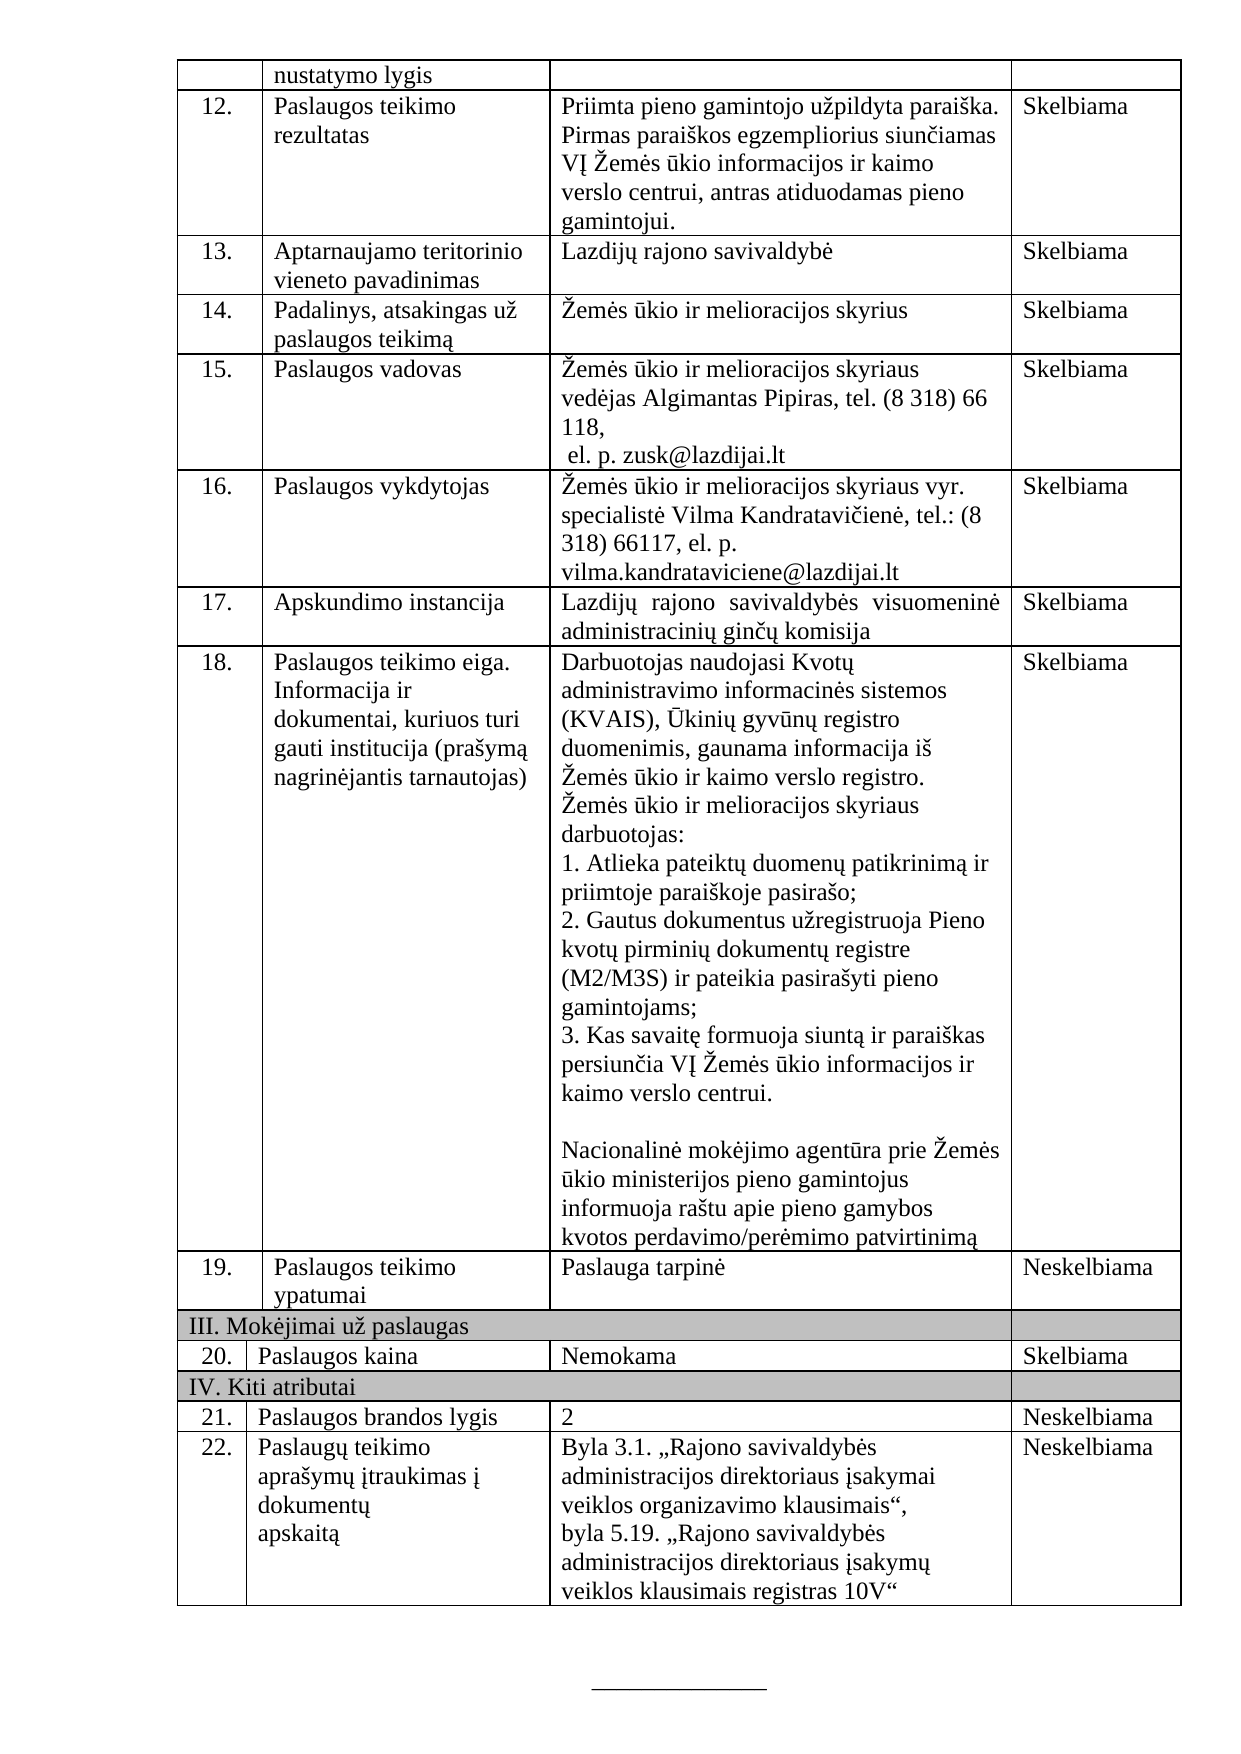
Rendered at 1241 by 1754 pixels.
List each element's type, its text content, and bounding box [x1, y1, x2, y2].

table_cell 15. [178, 355, 262, 469]
table_cell 2 [551, 1402, 1011, 1431]
table_cell Skelbiama [1012, 236, 1180, 294]
table_cell nustatymo lygis [263, 61, 549, 89]
table_cell Neskelbiama [1012, 1402, 1180, 1431]
text ______________ [177, 1664, 1181, 1692]
table_cell Nemokama [551, 1341, 1011, 1370]
table_cell Lazdijų rajono savivaldybė [551, 236, 1011, 294]
table_cell Paslaugos brandos lygis [247, 1402, 549, 1431]
table_cell 19. [178, 1252, 262, 1309]
table_cell 21. [178, 1402, 246, 1431]
table_cell [1012, 1372, 1180, 1400]
table_cell Aptarnaujamo teritorinio vieneto pavadinimas [263, 236, 549, 294]
table_cell Paslaugų teikimo aprašymų įtraukimas į dokumentų apskaitą [247, 1432, 549, 1605]
table_cell Paslaugos vykdytojas [263, 471, 549, 586]
table_cell Neskelbiama [1012, 1432, 1180, 1605]
table_cell 22. [178, 1432, 246, 1605]
table_cell 20. [178, 1341, 246, 1370]
table_cell Lazdijų rajono savivaldybės visuomeninė administracinių ginčų komisija [551, 588, 1011, 645]
table_cell Skelbiama [1012, 588, 1180, 645]
table_cell 14. [178, 295, 262, 353]
table_cell Skelbiama [1012, 647, 1180, 1250]
table_cell Skelbiama [1012, 295, 1180, 353]
table_cell Neskelbiama [1012, 1252, 1180, 1309]
table_cell Paslaugos teikimo ypatumai [263, 1252, 549, 1309]
table_cell Skelbiama [1012, 471, 1180, 586]
table_cell [178, 61, 262, 89]
table_cell Paslaugos kaina [247, 1341, 549, 1370]
table_cell Skelbiama [1012, 355, 1180, 469]
table_cell 13. [178, 236, 262, 294]
table_cell Padalinys, atsakingas už paslaugos teikimą [263, 295, 549, 353]
table_cell Žemės ūkio ir melioracijos skyriaus vedėjas Algimantas Pipiras, tel. (8 318) 66 118, el. p. zusk@lazdijai.lt [551, 355, 1011, 469]
table_cell Paslaugos teikimo eiga. Informacija ir dokumentai, kuriuos turi gauti institucija (prašymą nagrinėjantis tarnautojas) [263, 647, 549, 1250]
table_cell Žemės ūkio ir melioracijos skyriaus vyr. specialistė Vilma Kandratavičienė, tel.: (8 318) 66117, el. p. vilma.kandrataviciene@lazdijai.lt [551, 471, 1011, 586]
table_cell IV. Kiti atributai [178, 1372, 1011, 1400]
table_cell 16. [178, 471, 262, 586]
table_cell Žemės ūkio ir melioracijos skyrius [551, 295, 1011, 353]
table_cell Apskundimo instancija [263, 588, 549, 645]
table_cell 12. [178, 91, 262, 235]
table_cell Skelbiama [1012, 1341, 1180, 1370]
table_cell Skelbiama [1012, 91, 1180, 235]
table_cell Byla 3.1. „Rajono savivaldybės administracijos direktoriaus įsakymai veiklos organizavimo klausimais“, byla 5.19. „Rajono savivaldybės administracijos direktoriaus įsakymų veiklos klausimais registras 10V“ [551, 1432, 1011, 1605]
table_cell [1012, 61, 1180, 89]
table_cell [551, 61, 1011, 89]
table_cell III. Mokėjimai už paslaugas [178, 1311, 1011, 1340]
table_cell 18. [178, 647, 262, 1250]
table_cell 17. [178, 588, 262, 645]
table_cell Darbuotojas naudojasi Kvotų administravimo informacinės sistemos (KVAIS), Ūkinių gyvūnų registro duomenimis, gaunama informacija iš Žemės ūkio ir kaimo verslo registro. Žemės ūkio ir melioracijos skyriaus darbuotojas: 1. Atlieka pateiktų duomenų patikrinimą ir priimtoje paraiškoje pasirašo; 2. Gautus dokumentus užregistruoja Pieno kvotų pirminių dokumentų registre (M2/M3S) ir pateikia pasirašyti pieno gamintojams; 3. Kas savaitę formuoja siuntą ir paraiškas persiunčia VĮ Žemės ūkio informacijos ir kaimo verslo centrui. Nacionalinė mokėjimo agentūra prie Žemės ūkio ministerijos pieno gamintojus informuoja raštu apie pieno gamybos kvotos perdavimo/perėmimo patvirtinimą [551, 647, 1011, 1250]
table_cell [1012, 1311, 1180, 1340]
table_cell Paslaugos teikimo rezultatas [263, 91, 549, 235]
table_cell Paslauga tarpinė [551, 1252, 1011, 1309]
table_cell Paslaugos vadovas [263, 355, 549, 469]
table_cell Priimta pieno gamintojo užpildyta paraiška. Pirmas paraiškos egzempliorius siunčiamas VĮ Žemės ūkio informacijos ir kaimo verslo centrui, antras atiduodamas pieno gamintojui. [551, 91, 1011, 235]
